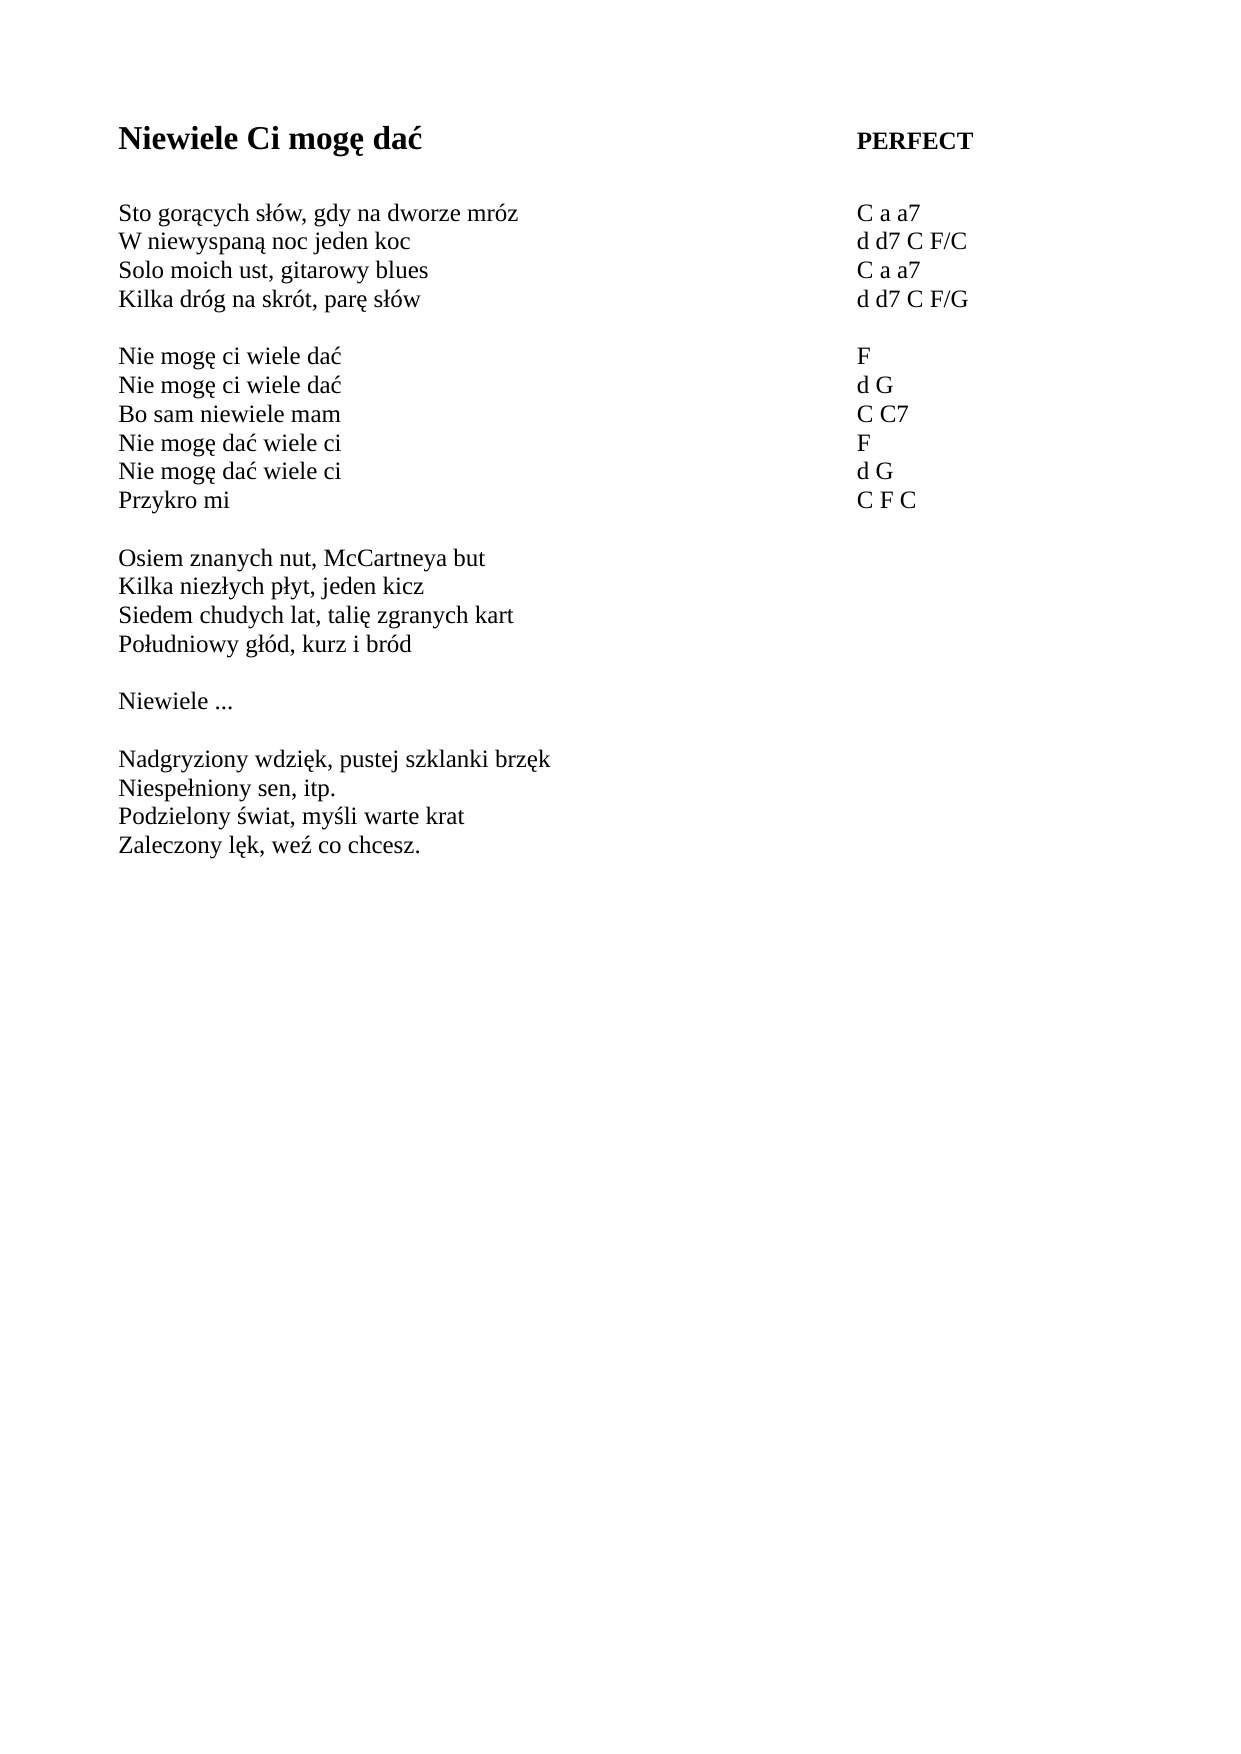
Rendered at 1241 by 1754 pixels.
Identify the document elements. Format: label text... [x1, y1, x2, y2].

text Bo sam niewiele mam C C7 [118, 399, 1122, 428]
text Niespełniony sen, itp. [118, 773, 1122, 801]
text Osiem znanych nut, McCartneya but [118, 543, 1122, 571]
subtitle Niewiele Ci mogę dać PERFECT [118, 118, 1122, 156]
text Zaleczony lęk, weź co chcesz. [118, 830, 1122, 859]
text Południowy głód, kurz i bród [118, 629, 1122, 658]
text Kilka dróg na skrót, parę słów d d7 C F/G [118, 284, 1122, 313]
text Nie mogę ci wiele dać F [118, 341, 1122, 370]
text Kilka niezłych płyt, jeden kicz [118, 571, 1122, 600]
text Podzielony świat, myśli warte krat [118, 801, 1122, 830]
text Nie mogę dać wiele ci d G [118, 456, 1122, 485]
text Siedem chudych lat, talię zgranych kart [118, 600, 1122, 629]
text Solo moich ust, gitarowy blues C a a7 [118, 255, 1122, 284]
text Nie mogę dać wiele ci F [118, 428, 1122, 456]
text W niewyspaną noc jeden koc d d7 C F/C [118, 226, 1122, 255]
text Przykro mi C F C [118, 485, 1122, 514]
text Nie mogę ci wiele dać d G [118, 370, 1122, 399]
text Nadgryziony wdzięk, pustej szklanki brzęk [118, 744, 1122, 773]
text Sto gorących słów, gdy na dworze mróz C a a7 [118, 198, 1122, 226]
text Niewiele ... [118, 686, 1122, 715]
